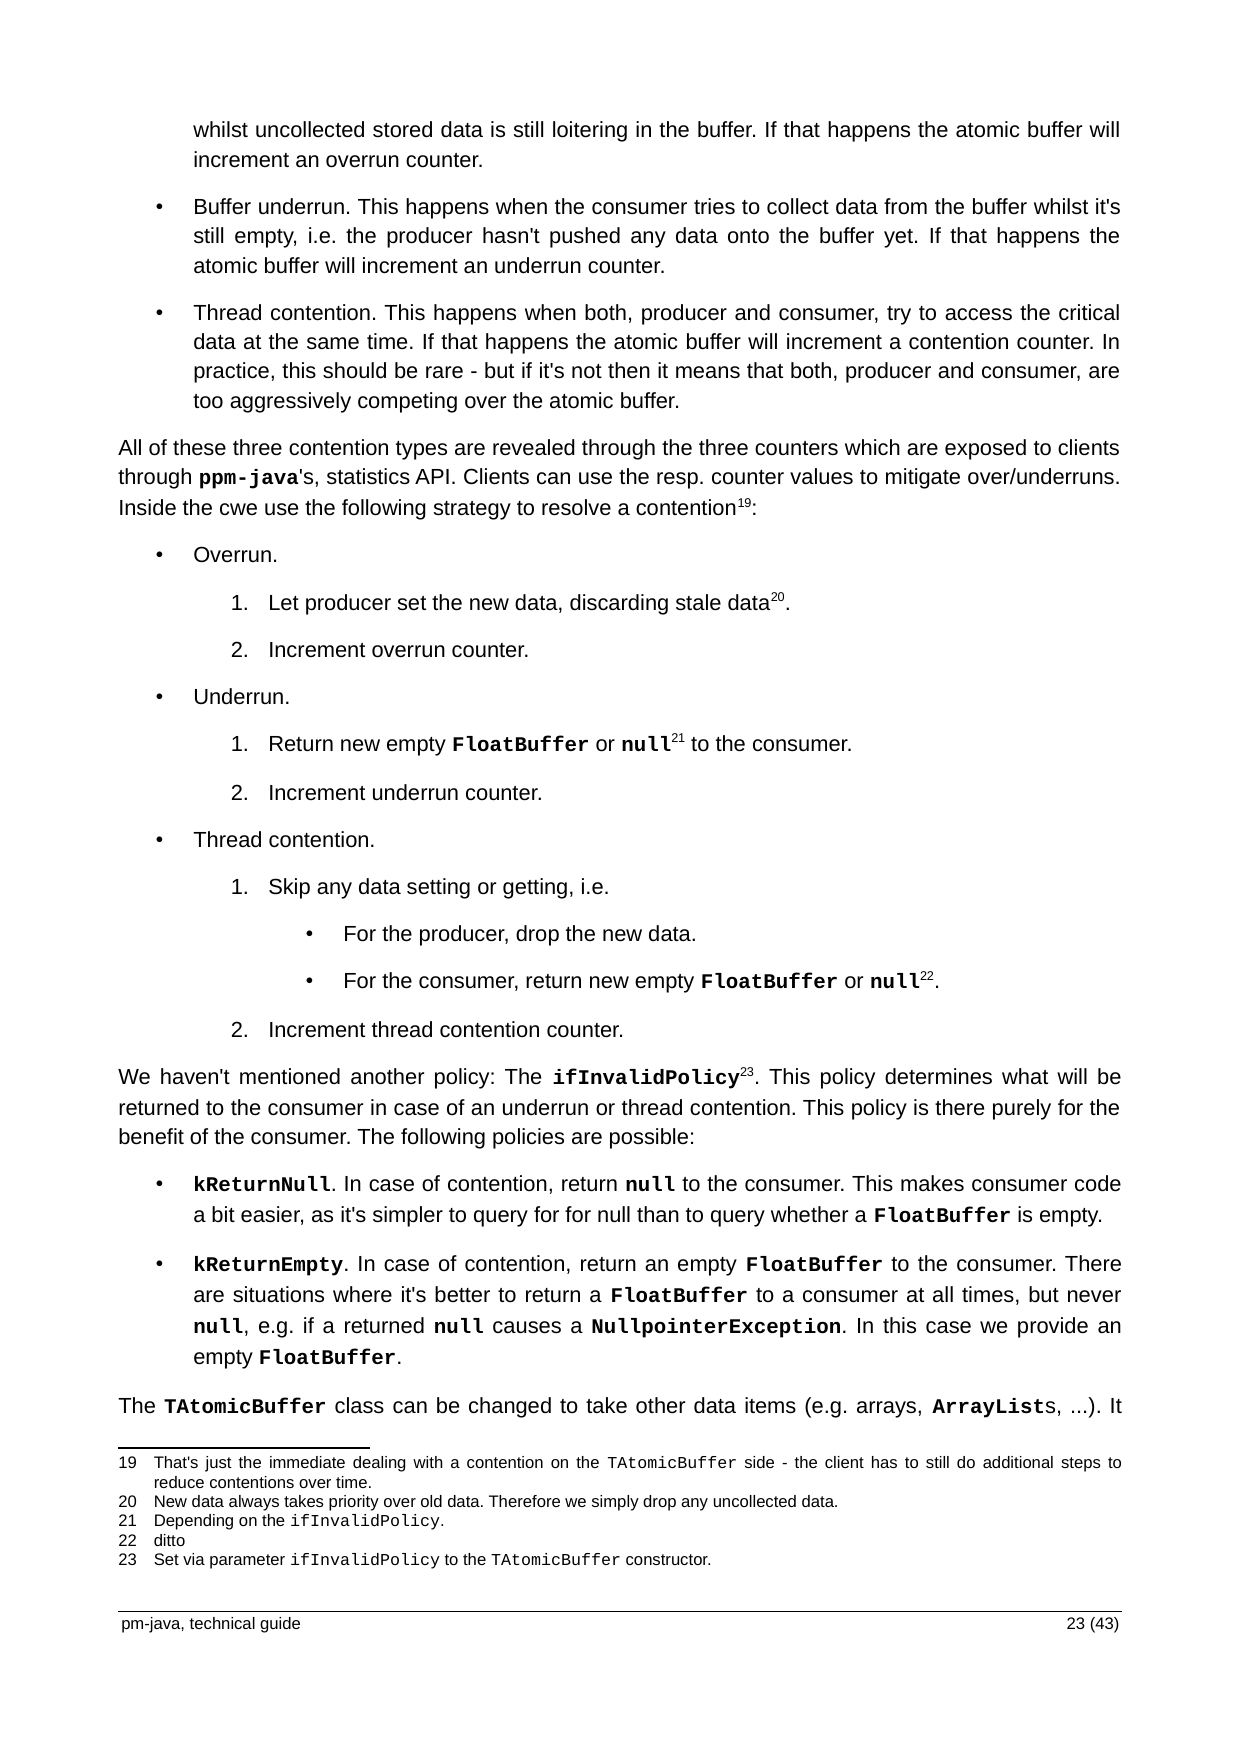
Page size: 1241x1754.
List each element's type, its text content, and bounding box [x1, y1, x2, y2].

list New data always takes priority over old data. Therefore we simply drop any uncollected data. [118, 1492, 1122, 1511]
text We haven't mentioned another policy: The ifInvalidPolicy. This policy determines what will be returned to the consumer in case of an underrun or thread contention. This policy is there purely for the benefit of the consumer. The following policies are possible: [118, 1065, 1122, 1149]
list Thread contention. [156, 827, 1122, 852]
text The TAtomicBuffer class can be changed to take other data items (e.g. arrays, ArrayLists, ...). It [118, 1394, 1122, 1420]
list Increment overrun counter. [231, 637, 1122, 662]
text That's just the immediate dealing with a contention on the TAtomicBuffer side - the client has to still do additional steps to reduce contentions over time. [118, 1454, 1122, 1492]
list Let producer set the new data, discarding stale data. [231, 590, 1122, 614]
list For the consumer, return new empty FloatBuffer or null. [306, 969, 1122, 995]
list kReturnEmpty. In case of contention, return an empty FloatBuffer to the consumer. There are situations where it's better to return a FloatBuffer to a consumer at all times, but never null, e.g. if a returned null causes a NullpointerException. In this case we provide an empty FloatBuffer. [156, 1252, 1122, 1371]
list ditto [118, 1531, 1122, 1550]
list kReturnNull. In case of contention, return null to the consumer. This makes consumer code a bit easier, as it's simpler to query for for null than to query whether a FloatBuffer is empty. [156, 1172, 1122, 1229]
list Increment underrun counter. [231, 780, 1122, 805]
text Set via parameter ifInvalidPolicy to the TAtomicBuffer constructor. [118, 1550, 1122, 1570]
list Increment thread contention counter. [231, 1018, 1122, 1042]
list whilst uncollected stored data is still loitering in the buffer. If that happens the atomic buffer will increment an overrun counter. [156, 118, 1122, 172]
list Buffer underrun. This happens when the consumer tries to collect data from the buffer whilst it's still empty, i.e. the producer hasn't pushed any data onto the buffer yet. If that happens the atomic buffer will increment an underrun counter. [156, 194, 1122, 278]
list Overrun. [156, 543, 1122, 567]
list Return new empty FloatBuffer or null to the consumer. [231, 731, 1122, 757]
list Thread contention. This happens when both, producer and consumer, try to access the critical data at the same time. If that happens the atomic buffer will increment a contention counter. In practice, this should be rare - but if it's not then it means that both, producer and consumer, are too aggressively competing over the atomic buffer. [156, 300, 1122, 413]
list Skip any data setting or getting, i.e. [231, 874, 1122, 899]
list For the producer, drop the new data. [306, 922, 1122, 946]
list Depending on the ifInvalidPolicy. [118, 1511, 1122, 1531]
text All of these three contention types are revealed through the three counters which are exposed to clients through ppm-java's, statistics API. Clients can use the resp. counter values to mitigate over/underruns. Inside the cwe use the following strategy to resolve a contention: [118, 436, 1122, 520]
list Underrun. [156, 684, 1122, 709]
